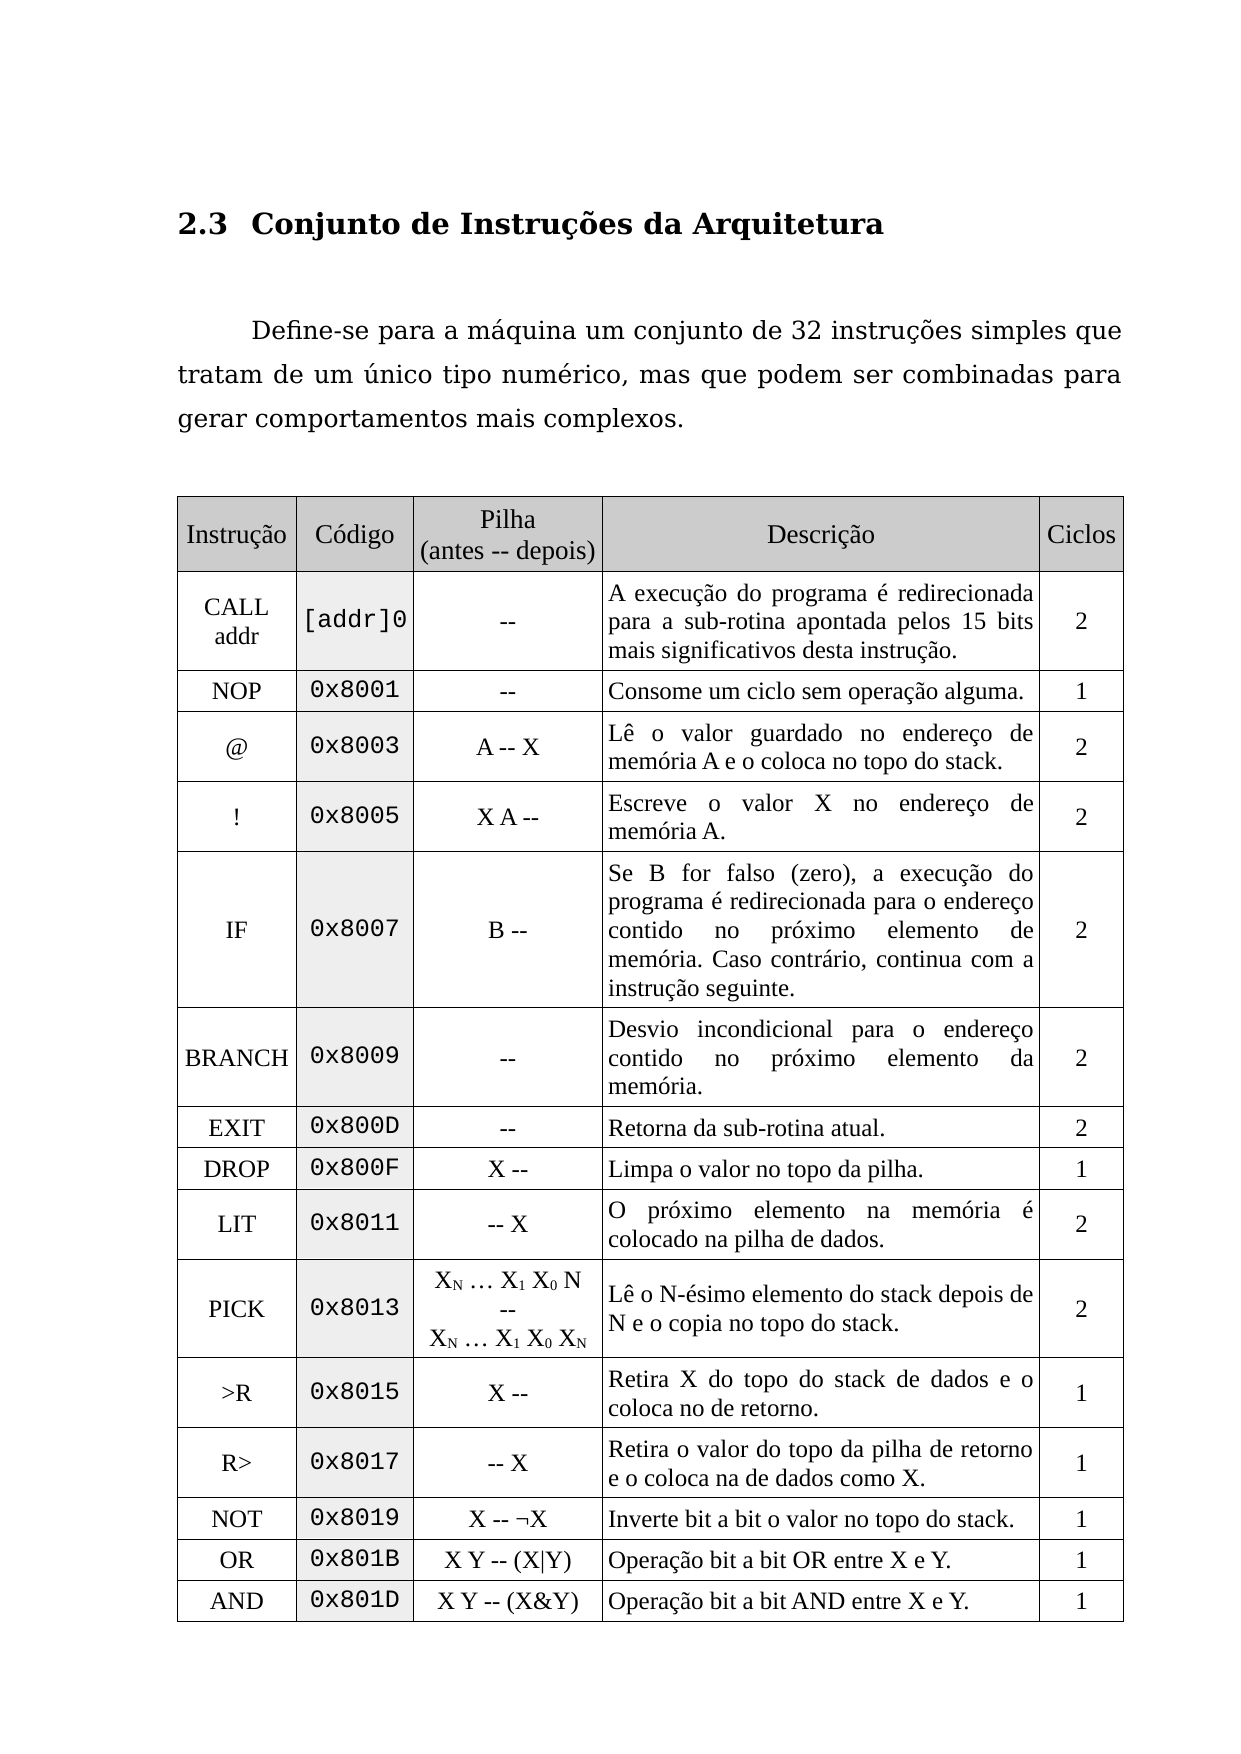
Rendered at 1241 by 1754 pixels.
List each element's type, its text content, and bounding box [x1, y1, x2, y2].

table_cell EXIT [178, 1107, 296, 1147]
table_cell 1 [1040, 1498, 1123, 1538]
table_cell Retorna da sub-rotina atual. [603, 1107, 1039, 1147]
table_cell CALL addr [178, 572, 296, 670]
table_cell X Y -- (X&Y) [414, 1581, 602, 1621]
table_cell ! [178, 782, 296, 851]
table_cell Lê o valor guardado no endereço de memória A e o coloca no topo do stack. [603, 712, 1039, 781]
table_cell -- [414, 671, 602, 711]
table_cell -- [414, 1008, 602, 1106]
table_cell Lê o N-ésimo elemento do stack depois de N e o copia no topo do stack. [603, 1260, 1039, 1357]
table_cell R> [178, 1428, 296, 1497]
text 2.3 Conjunto de Instruções da Arquitetura [177, 207, 1123, 241]
table_cell 0x8015 [297, 1358, 413, 1427]
table_cell 1 [1040, 1581, 1123, 1621]
table_cell Escreve o valor X no endereço de memória A. [603, 782, 1039, 851]
table_cell 1 [1040, 1358, 1123, 1427]
table_cell 2 [1040, 1107, 1123, 1147]
table_cell Desvio incondicional para o endereço contido no próximo elemento da memória. [603, 1008, 1039, 1106]
table_cell Inverte bit a bit o valor no topo do stack. [603, 1498, 1039, 1538]
table_cell LIT [178, 1190, 296, 1258]
table_cell DROP [178, 1148, 296, 1188]
table_cell 1 [1040, 1428, 1123, 1497]
table_cell -- X [414, 1428, 602, 1497]
table_cell -- [414, 572, 602, 670]
table_cell 2 [1040, 1008, 1123, 1106]
table_cell Operação bit a bit AND entre X e Y. [603, 1581, 1039, 1621]
table_cell 0x8017 [297, 1428, 413, 1497]
table_cell >R [178, 1358, 296, 1427]
table_cell OR [178, 1540, 296, 1580]
table_cell 0x800D [297, 1107, 413, 1147]
table_cell 0x801B [297, 1540, 413, 1580]
table_header Código [297, 497, 413, 571]
table_cell 2 [1040, 1190, 1123, 1258]
table_cell 0x8011 [297, 1190, 413, 1258]
table_cell 0x8019 [297, 1498, 413, 1538]
table_cell X A -- [414, 782, 602, 851]
table_header Descrição [603, 497, 1039, 571]
table_cell 1 [1040, 671, 1123, 711]
table_cell A -- X [414, 712, 602, 781]
table_cell 0x8009 [297, 1008, 413, 1106]
table_cell 1 [1040, 1540, 1123, 1580]
table_cell X -- ¬X [414, 1498, 602, 1538]
table_cell X -- [414, 1148, 602, 1188]
table_cell O próximo elemento na memória é colocado na pilha de dados. [603, 1190, 1039, 1258]
table_cell 2 [1040, 852, 1123, 1007]
table_cell XN … X1 X0 N -- XN … X1 X0 XN [414, 1260, 602, 1357]
table_cell 0x800F [297, 1148, 413, 1188]
table_cell AND [178, 1581, 296, 1621]
table_cell NOP [178, 671, 296, 711]
table_cell [addr]0 [297, 572, 413, 670]
table_cell Operação bit a bit OR entre X e Y. [603, 1540, 1039, 1580]
table_cell 2 [1040, 782, 1123, 851]
table_cell 0x801D [297, 1581, 413, 1621]
table_cell Consome um ciclo sem operação alguma. [603, 671, 1039, 711]
table_cell 1 [1040, 1148, 1123, 1188]
table_cell 0x8005 [297, 782, 413, 851]
table_cell 0x8001 [297, 671, 413, 711]
table_cell X -- [414, 1358, 602, 1427]
table_cell Se B for falso (zero), a execução do programa é redirecionada para o endereço contido no próximo elemento de memória. Caso contrário, continua com a instrução seguinte. [603, 852, 1039, 1007]
table_cell BRANCH [178, 1008, 296, 1106]
table_header Pilha (antes -- depois) [414, 497, 602, 571]
text Define-se para a máquina um conjunto de 32 instruções simples que tratam de um único tipo numérico, mas que podem ser combinadas para gerar comportamentos mais complexos. [177, 316, 1123, 433]
table_cell 2 [1040, 1260, 1123, 1357]
table_cell PICK [178, 1260, 296, 1357]
table_cell 0x8013 [297, 1260, 413, 1357]
table_cell A execução do programa é redirecionada para a sub-rotina apontada pelos 15 bits mais significativos desta instrução. [603, 572, 1039, 670]
table_header Instrução [178, 497, 296, 571]
table_header Ciclos [1040, 497, 1123, 571]
table_cell NOT [178, 1498, 296, 1538]
table_cell 0x8003 [297, 712, 413, 781]
table_cell 0x8007 [297, 852, 413, 1007]
table_cell 2 [1040, 572, 1123, 670]
table_cell IF [178, 852, 296, 1007]
table_cell Limpa o valor no topo da pilha. [603, 1148, 1039, 1188]
table_cell X Y -- (X|Y) [414, 1540, 602, 1580]
table_cell Retira o valor do topo da pilha de retorno e o coloca na de dados como X. [603, 1428, 1039, 1497]
table_cell 2 [1040, 712, 1123, 781]
table_cell -- [414, 1107, 602, 1147]
table_cell Retira X do topo do stack de dados e o coloca no de retorno. [603, 1358, 1039, 1427]
table_cell B -- [414, 852, 602, 1007]
table_cell -- X [414, 1190, 602, 1258]
table_cell @ [178, 712, 296, 781]
